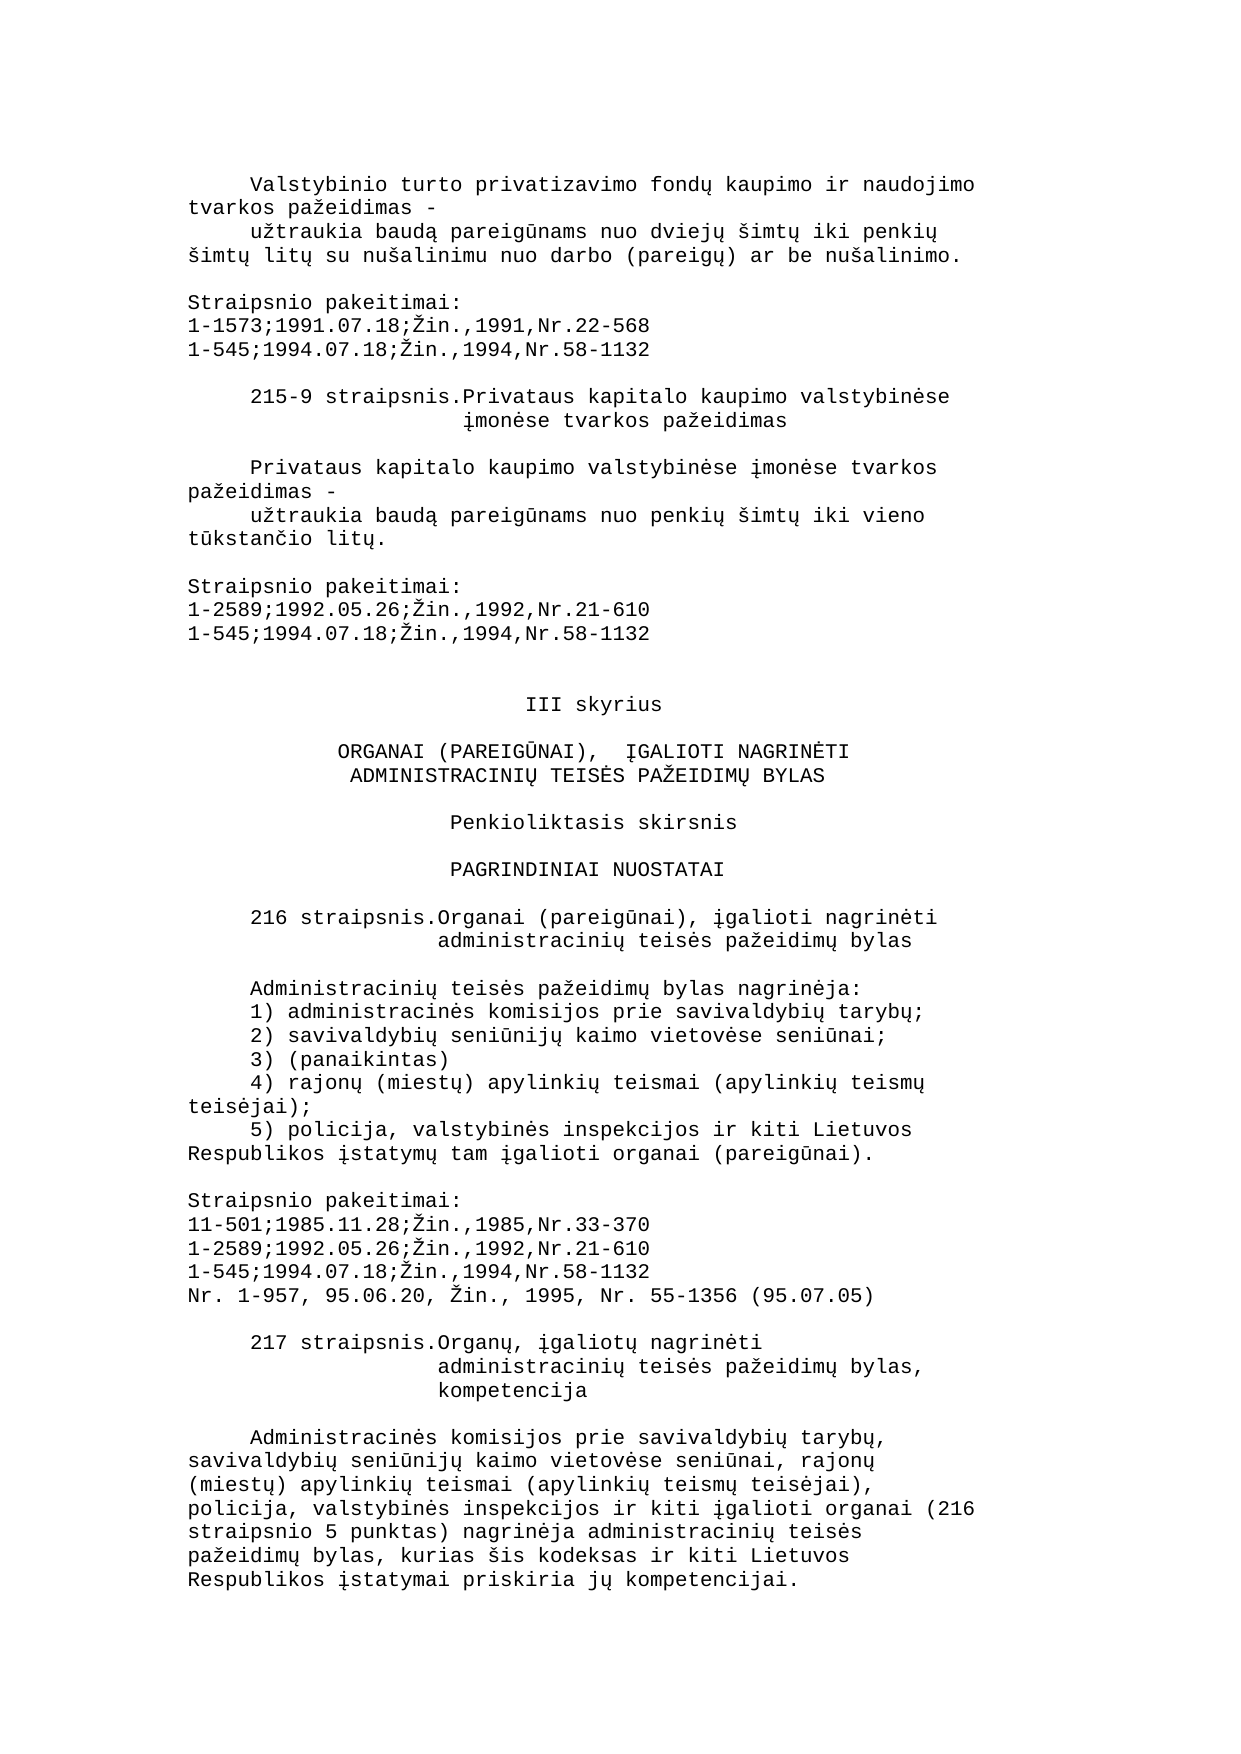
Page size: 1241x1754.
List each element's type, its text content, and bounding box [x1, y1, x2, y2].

text pažeidimų bylas, kurias šis kodeksas ir kiti Lietuvos [187, 1545, 1053, 1569]
text 1) administracinės komisijos prie savivaldybių tarybų; [187, 1001, 1053, 1025]
text 11-501;1985.11.28;Žin.,1985,Nr.33-370 [187, 1214, 1053, 1238]
text kompetencija [187, 1379, 1053, 1403]
text tūkstančio litų. [187, 528, 1053, 552]
text pažeidimas - [187, 481, 1053, 505]
text užtraukia baudą pareigūnams nuo dviejų šimtų iki penkių [187, 221, 1053, 244]
text Administracinės komisijos prie savivaldybių tarybų, [187, 1427, 1053, 1451]
text 1-2589;1992.05.26;Žin.,1992,Nr.21-610 [187, 599, 1053, 623]
text Privataus kapitalo kaupimo valstybinėse įmonėse tvarkos [187, 457, 1053, 481]
text 1-545;1994.07.18;Žin.,1994,Nr.58-1132 [187, 1261, 1053, 1285]
text Straipsnio pakeitimai: [187, 1190, 1053, 1214]
text Straipsnio pakeitimai: [187, 292, 1053, 316]
text teisėjai); [187, 1096, 1053, 1119]
text Nr. 1-957, 95.06.20, Žin., 1995, Nr. 55-1356 (95.07.05) [187, 1285, 1053, 1309]
text 4) rajonų (miestų) apylinkių teismai (apylinkių teismų [187, 1072, 1053, 1096]
text Respublikos įstatymų tam įgalioti organai (pareigūnai). [187, 1143, 1053, 1167]
text 1-1573;1991.07.18;Žin.,1991,Nr.22-568 [187, 316, 1053, 339]
text 1-545;1994.07.18;Žin.,1994,Nr.58-1132 [187, 623, 1053, 647]
text 1-545;1994.07.18;Žin.,1994,Nr.58-1132 [187, 339, 1053, 363]
text 217 straipsnis.Organų, įgaliotų nagrinėti [187, 1332, 1053, 1356]
text III skyrius [187, 694, 1053, 717]
text šimtų litų su nušalinimu nuo darbo (pareigų) ar be nušalinimo. [187, 244, 1053, 268]
text ADMINISTRACINIŲ TEISĖS PAŽEIDIMŲ BYLAS [187, 765, 1053, 788]
text (miestų) apylinkių teismai (apylinkių teismų teisėjai), [187, 1474, 1053, 1498]
text 216 straipsnis.Organai (pareigūnai), įgalioti nagrinėti [187, 907, 1053, 930]
text 215-9 straipsnis.Privataus kapitalo kaupimo valstybinėse [187, 386, 1053, 410]
text administracinių teisės pažeidimų bylas [187, 930, 1053, 954]
text užtraukia baudą pareigūnams nuo penkių šimtų iki vieno [187, 505, 1053, 528]
text 2) savivaldybių seniūnijų kaimo vietovėse seniūnai; [187, 1025, 1053, 1048]
text tvarkos pažeidimas - [187, 197, 1053, 221]
text administracinių teisės pažeidimų bylas, [187, 1356, 1053, 1379]
text PAGRINDINIAI NUOSTATAI [187, 859, 1053, 883]
text 5) policija, valstybinės inspekcijos ir kiti Lietuvos [187, 1119, 1053, 1143]
text Valstybinio turto privatizavimo fondų kaupimo ir naudojimo [187, 174, 1053, 197]
text 1-2589;1992.05.26;Žin.,1992,Nr.21-610 [187, 1238, 1053, 1261]
text straipsnio 5 punktas) nagrinėja administracinių teisės [187, 1521, 1053, 1545]
text Administracinių teisės pažeidimų bylas nagrinėja: [187, 978, 1053, 1001]
text 3) (panaikintas) [187, 1048, 1053, 1072]
text policija, valstybinės inspekcijos ir kiti įgalioti organai (216 [187, 1498, 1053, 1521]
text įmonėse tvarkos pažeidimas [187, 410, 1053, 434]
text ORGANAI (PAREIGŪNAI), ĮGALIOTI NAGRINĖTI [187, 741, 1053, 765]
text savivaldybių seniūnijų kaimo vietovėse seniūnai, rajonų [187, 1451, 1053, 1474]
text Penkioliktasis skirsnis [187, 812, 1053, 836]
text Straipsnio pakeitimai: [187, 576, 1053, 599]
text Respublikos įstatymai priskiria jų kompetencijai. [187, 1569, 1053, 1592]
